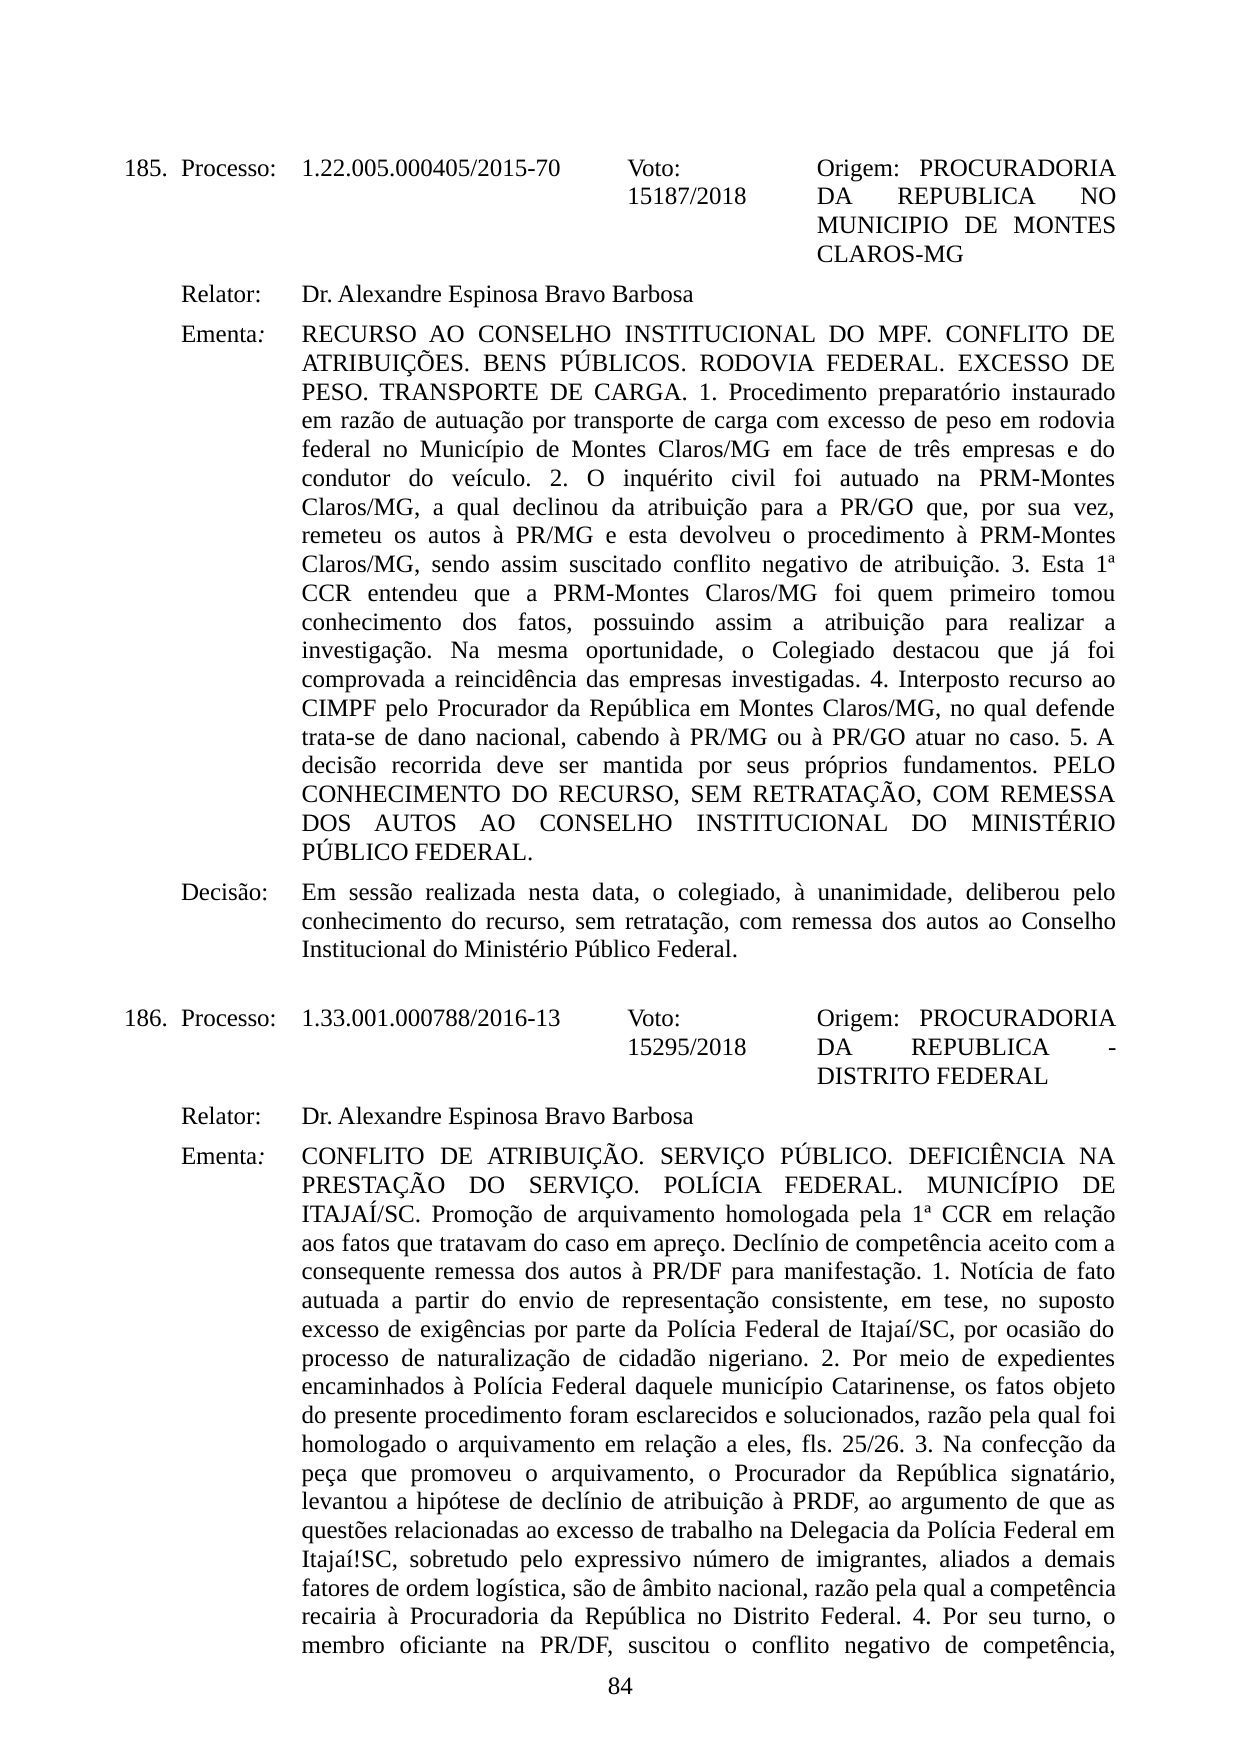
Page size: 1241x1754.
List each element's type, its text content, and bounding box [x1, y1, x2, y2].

table_cell CONFLITO DE ATRIBUIÇÃO. SERVIÇO PÚBLICO. DEFICIÊNCIA NA PRESTAÇÃO DO SERVIÇO. POLÍCIA FEDERAL. MUNICÍPIO DE ITAJAÍ/SC. Promoção de arquivamento homologada pela 1ª CCR em relação aos fatos que tratavam do caso em apreço. Declínio de competência aceito com a consequente remessa dos autos à PR/DF para manifestação. 1. Notícia de fato autuada a partir do envio de representação consistente, em tese, no suposto excesso de exigências por parte da Polícia Federal de Itajaí/SC, por ocasião do processo de naturalização de cidadão nigeriano. 2. Por meio de expedientes encaminhados à Polícia Federal daquele município Catarinense, os fatos objeto do presente procedimento foram esclarecidos e solucionados, razão pela qual foi homologado o arquivamento em relação a eles, fls. 25/26. 3. Na confecção da peça que promoveu o arquivamento, o Procurador da República signatário, levantou a hipótese de declínio de atribuição à PRDF, ao argumento de que as questões relacionadas ao excesso de trabalho na Delegacia da Polícia Federal em Itajaí!SC, sobretudo pelo expressivo número de imigrantes, aliados a demais fatores de ordem logística, são de âmbito nacional, razão pela qual a competência recairia à Procuradoria da República no Distrito Federal. 4. Por seu turno, o membro oficiante na PR/DF, suscitou o conflito negativo de competência, [296, 1136, 1122, 1664]
table_header Voto: 15295/2018 [621, 998, 811, 1095]
table_header Origem: PROCURADORIA DA REPUBLICA - DISTRITO FEDERAL [811, 998, 1122, 1095]
table_header 1.33.001.000788/2016-13 [296, 998, 621, 1095]
table_cell RECURSO AO CONSELHO INSTITUCIONAL DO MPF. CONFLITO DE ATRIBUIÇÕES. BENS PÚBLICOS. RODOVIA FEDERAL. EXCESSO DE PESO. TRANSPORTE DE CARGA. 1. Procedimento preparatório instaurado em razão de autuação por transporte de carga com excesso de peso em rodovia federal no Município de Montes Claros/MG em face de três empresas e do condutor do veículo. 2. O inquérito civil foi autuado na PRM-Montes Claros/MG, a qual declinou da atribuição para a PR/GO que, por sua vez, remeteu os autos à PR/MG e esta devolveu o procedimento à PRM-Montes Claros/MG, sendo assim suscitado conflito negativo de atribuição. 3. Esta 1ª CCR entendeu que a PRM-Montes Claros/MG foi quem primeiro tomou conhecimento dos fatos, possuindo assim a atribuição para realizar a investigação. Na mesma oportunidade, o Colegiado destacou que já foi comprovada a reincidência das empresas investigadas. 4. Interposto recurso ao CIMPF pelo Procurador da República em Montes Claros/MG, no qual defende trata-se de dano nacional, cabendo à PR/MG ou à PR/GO atuar no caso. 5. A decisão recorrida deve ser mantida por seus próprios fundamentos. PELO CONHECIMENTO DO RECURSO, SEM RETRATAÇÃO, COM REMESSA DOS AUTOS AO CONSELHO INSTITUCIONAL DO MINISTÉRIO PÚBLICO FEDERAL. [296, 314, 1122, 871]
table_cell Ementa: [175, 314, 296, 871]
table_cell Dr. Alexandre Espinosa Bravo Barbosa [296, 1095, 1122, 1136]
table_cell [118, 273, 175, 313]
table_cell [118, 314, 175, 871]
table_header 185. [118, 147, 175, 273]
table_header Processo: [175, 147, 296, 273]
table_cell [118, 1136, 175, 1664]
table_cell Relator: [175, 1095, 296, 1136]
table_cell Em sessão realizada nesta data, o colegiado, à unanimidade, deliberou pelo conhecimento do recurso, sem retratação, com remessa dos autos ao Conselho Institucional do Ministério Público Federal. [296, 871, 1122, 969]
table_cell Decisão: [175, 871, 296, 969]
table_cell [118, 871, 175, 969]
table_header Origem: PROCURADORIA DA REPUBLICA NO MUNICIPIO DE MONTES CLAROS-MG [811, 147, 1122, 273]
table_header Voto: 15187/2018 [621, 147, 811, 273]
table_header Processo: [175, 998, 296, 1095]
table_header 186. [118, 998, 175, 1095]
table_cell [118, 1095, 175, 1136]
table_cell Ementa: [175, 1136, 296, 1664]
table_cell Dr. Alexandre Espinosa Bravo Barbosa [296, 273, 1122, 313]
table_header 1.22.005.000405/2015-70 [296, 147, 621, 273]
table_cell Relator: [175, 273, 296, 313]
